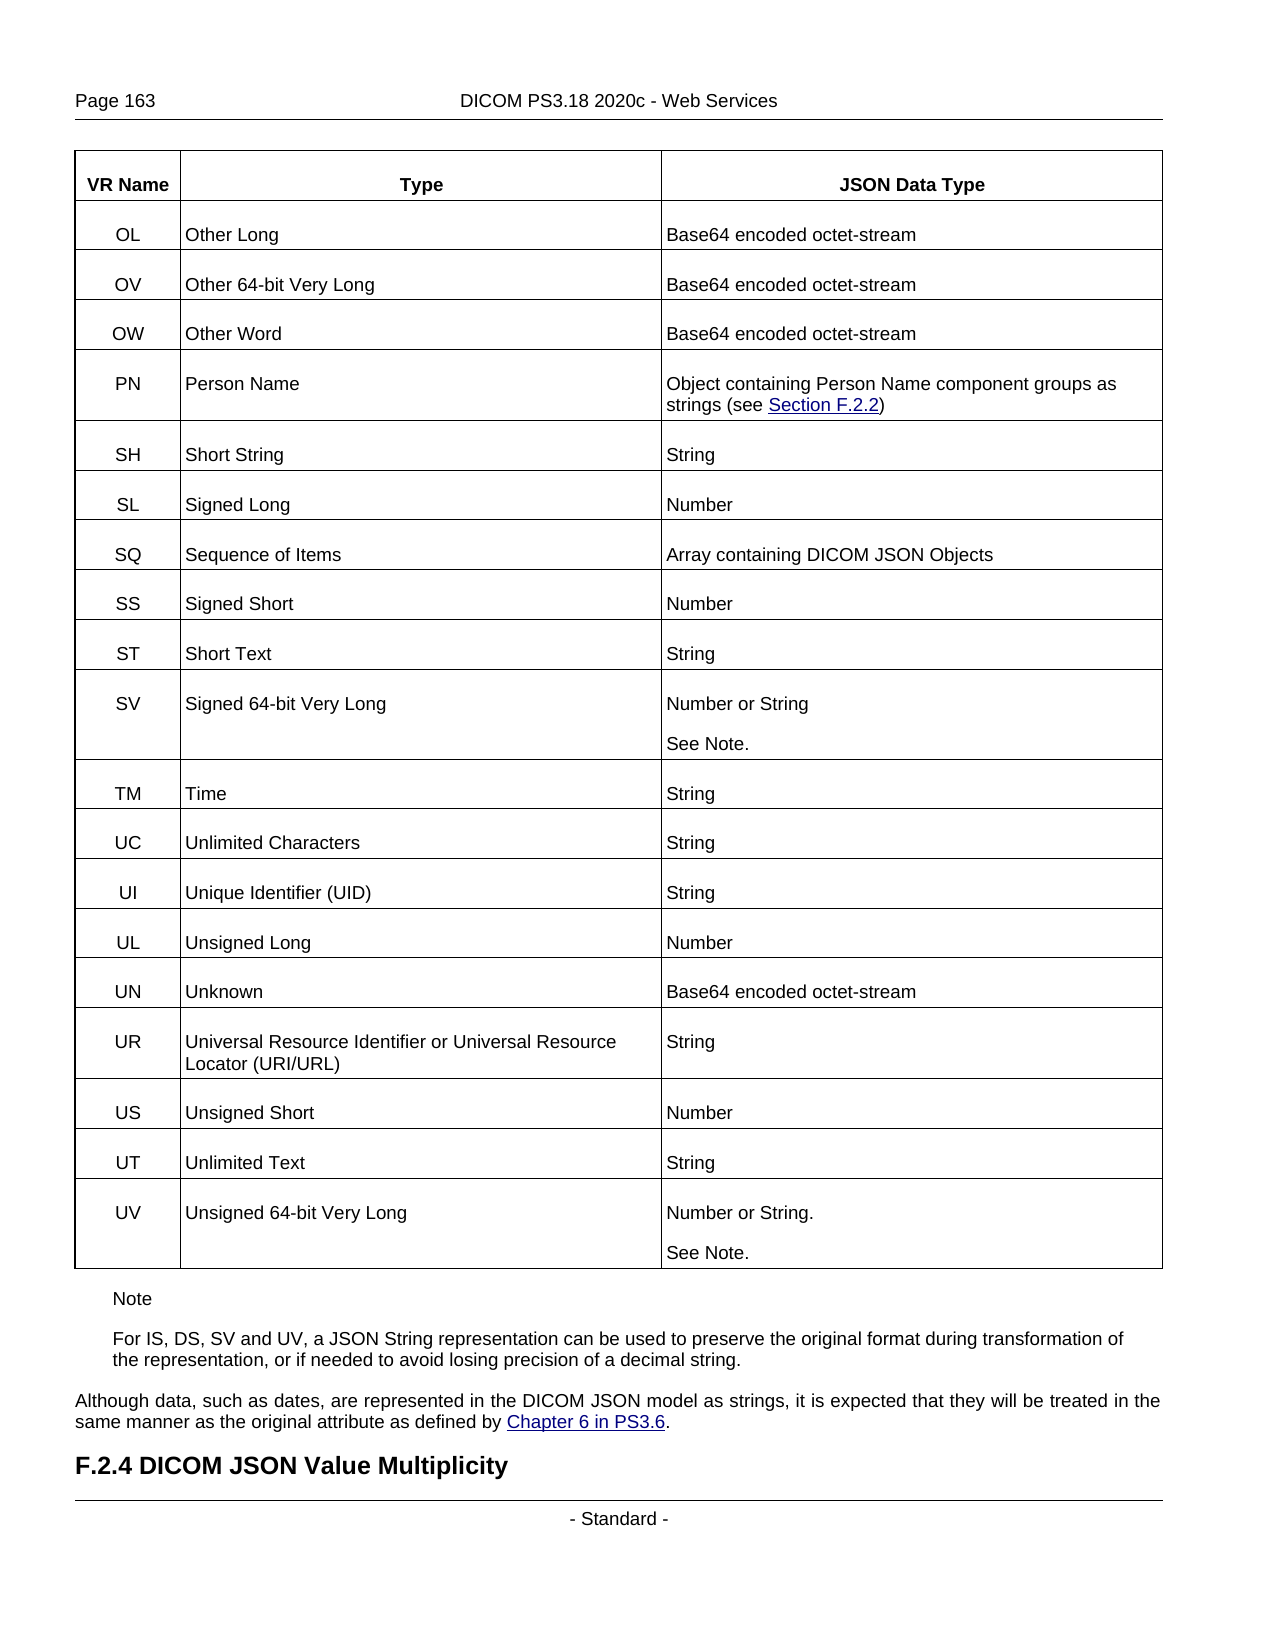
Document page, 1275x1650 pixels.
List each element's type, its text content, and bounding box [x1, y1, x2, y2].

table_cell SQ [76, 520, 180, 569]
table_cell Number or String See Note. [662, 670, 1162, 758]
table_cell Universal Resource Identifier or Universal Resource Locator (URI/URL) [181, 1008, 661, 1078]
table_cell SL [76, 471, 180, 519]
table_header VR Name [76, 151, 180, 200]
table_cell UI [76, 859, 180, 907]
table_cell String [662, 859, 1162, 907]
table_cell Unlimited Text [181, 1129, 661, 1177]
table_cell String [662, 809, 1162, 858]
table_cell OL [76, 201, 180, 249]
table_cell Base64 encoded octet-stream [662, 250, 1162, 299]
table_cell US [76, 1079, 180, 1128]
table_cell Unknown [181, 958, 661, 1007]
table_cell Object containing Person Name component groups as strings (see Section F.2.2) [662, 350, 1162, 420]
text Although data, such as dates, are represented in the DICOM JSON model as strings, it is expected that they will be treated in the same manner as the original attribute as defined by Chapter 6 in PS3.6. [75, 1389, 1162, 1433]
table_cell Short String [181, 421, 661, 470]
table_cell Other Word [181, 300, 661, 349]
table_cell Unlimited Characters [181, 809, 661, 858]
text For IS, DS, SV and UV, a JSON String representation can be used to preserve the original format during transformation of the representation, or if needed to avoid losing precision of a decimal string. [112, 1328, 1125, 1371]
table_cell Sequence of Items [181, 520, 661, 569]
table_cell Time [181, 760, 661, 808]
table_cell String [662, 1008, 1162, 1078]
table_cell Number [662, 1079, 1162, 1128]
table_cell UT [76, 1129, 180, 1177]
table_cell Person Name [181, 350, 661, 420]
table_header Type [181, 151, 661, 200]
table_cell Signed 64-bit Very Long [181, 670, 661, 758]
table_cell String [662, 1129, 1162, 1177]
table_cell UN [76, 958, 180, 1007]
table_cell TM [76, 760, 180, 808]
table_cell Other 64-bit Very Long [181, 250, 661, 299]
table_cell Number [662, 570, 1162, 619]
table_cell Base64 encoded octet-stream [662, 300, 1162, 349]
table_cell Unsigned 64-bit Very Long [181, 1179, 661, 1267]
table_cell OW [76, 300, 180, 349]
table_cell Unsigned Short [181, 1079, 661, 1128]
table_cell UR [76, 1008, 180, 1078]
table_cell PN [76, 350, 180, 420]
table_cell Array containing DICOM JSON Objects [662, 520, 1162, 569]
table_cell Unsigned Long [181, 909, 661, 957]
text F.2.4 DICOM JSON Value Multiplicity [75, 1451, 1162, 1480]
table_cell Number [662, 471, 1162, 519]
table_cell Signed Short [181, 570, 661, 619]
table_cell UV [76, 1179, 180, 1267]
table_cell SS [76, 570, 180, 619]
table_cell Base64 encoded octet-stream [662, 958, 1162, 1007]
table_cell String [662, 760, 1162, 808]
table_cell Number [662, 909, 1162, 957]
table_cell UL [76, 909, 180, 957]
table_cell Signed Long [181, 471, 661, 519]
table_cell ST [76, 620, 180, 668]
text Note [112, 1287, 1125, 1309]
table_cell Short Text [181, 620, 661, 668]
table_cell Other Long [181, 201, 661, 249]
table_cell String [662, 421, 1162, 470]
table_cell Base64 encoded octet-stream [662, 201, 1162, 249]
table_cell Unique Identifier (UID) [181, 859, 661, 907]
table_cell UC [76, 809, 180, 858]
table_cell OV [76, 250, 180, 299]
table_header JSON Data Type [662, 151, 1162, 200]
table_cell SV [76, 670, 180, 758]
table_cell String [662, 620, 1162, 668]
table_cell SH [76, 421, 180, 470]
table_cell Number or String. See Note. [662, 1179, 1162, 1267]
